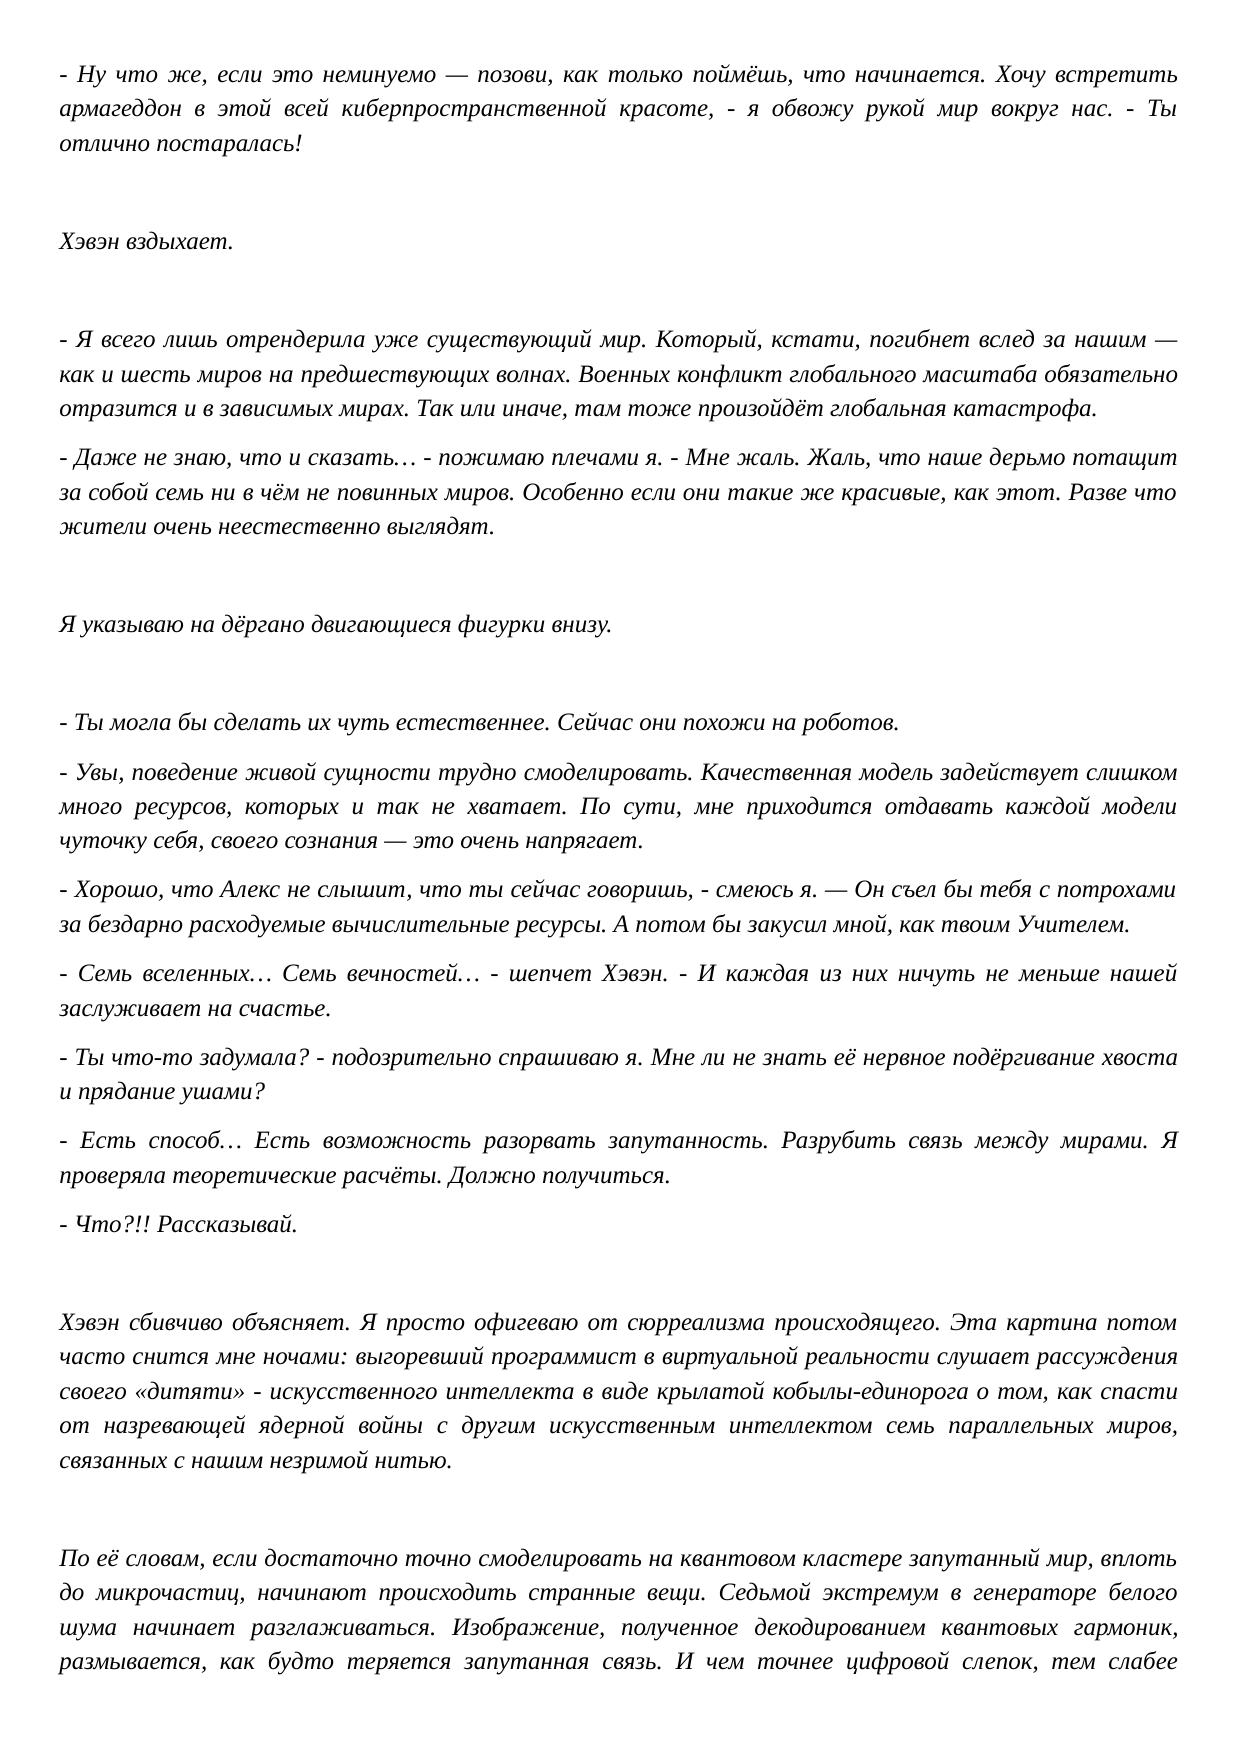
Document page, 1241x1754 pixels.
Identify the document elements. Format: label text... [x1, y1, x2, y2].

text - Увы, поведение живой сущности трудно смоделировать. Качественная модель задействует слишком много ресурсов, которых и так не хватает. По сути, мне приходится отдавать каждой модели чуточку себя, своего сознания — это очень напрягает. [59, 757, 1181, 854]
text Хэвэн сбивчиво объясняет. Я просто офигеваю от сюрреализма происходящего. Эта картина потом часто снится мне ночами: выгоревший программист в виртуальной реальности слушает рассуждения своего «дитяти» - искусственного интеллекта в виде крылатой кобылы-единорога о том, как спасти от назревающей ядерной войны с другим искусственным интеллектом семь параллельных миров, связанных с нашим незримой нитью. [59, 1307, 1181, 1473]
text - Есть способ… Есть возможность разорвать запутанность. Разрубить связь между мирами. Я проверяла теоретические расчёты. Должно получиться. [59, 1125, 1181, 1188]
text - Хорошо, что Алекс не слышит, что ты сейчас говоришь, - смеюсь я. — Он съел бы тебя с потрохами за бездарно расходуемые вычислительные ресурсы. А потом бы закусил мной, как твоим Учителем. [59, 874, 1181, 938]
text - Ну что же, если это неминуемо — позови, как только поймёшь, что начинается. Хочу встретить армагеддон в этой всей киберпространственной красоте, - я обвожу рукой мир вокруг нас. - Ты отлично постаралась! [59, 59, 1181, 157]
text - Семь вселенных… Семь вечностей… - шепчет Хэвэн. - И каждая из них ничуть не меньше нашей заслуживает на счастье. [59, 958, 1181, 1021]
text - Ты что-то задумала? - подозрительно спрашиваю я. Мне ли не знать её нервное подёргивание хвоста и прядание ушами? [59, 1042, 1181, 1105]
text - Ты могла бы сделать их чуть естественнее. Сейчас они похожи на роботов. [59, 707, 1181, 736]
text - Что?!! Рассказывай. [59, 1209, 1181, 1237]
text По её словам, если достаточно точно смоделировать на квантовом кластере запутанный мир, вплоть до микрочастиц, начинают происходить странные вещи. Седьмой экстремум в генераторе белого шума начинает разглаживаться. Изображение, полученное декодированием квантовых гармоник, размывается, как будто теряется запутанная связь. И чем точнее цифровой слепок, тем слабее [59, 1543, 1181, 1675]
text - Я всего лишь отрендерила уже существующий мир. Который, кстати, погибнет вслед за нашим — как и шесть миров на предшествующих волнах. Военных конфликт глобального масштаба обязательно отразится и в зависимых мирах. Так или иначе, там тоже произойдёт глобальная катастрофа. [59, 324, 1181, 422]
text Я указываю на дёргано двигающиеся фигурки внизу. [59, 609, 1181, 638]
text Хэвэн вздыхает. [59, 226, 1181, 255]
text - Даже не знаю, что и сказать… - пожимаю плечами я. - Мне жаль. Жаль, что наше дерьмо потащит за собой семь ни в чём не повинных миров. Особенно если они такие же красивые, как этот. Разве что жители очень неестественно выглядят. [59, 442, 1181, 540]
